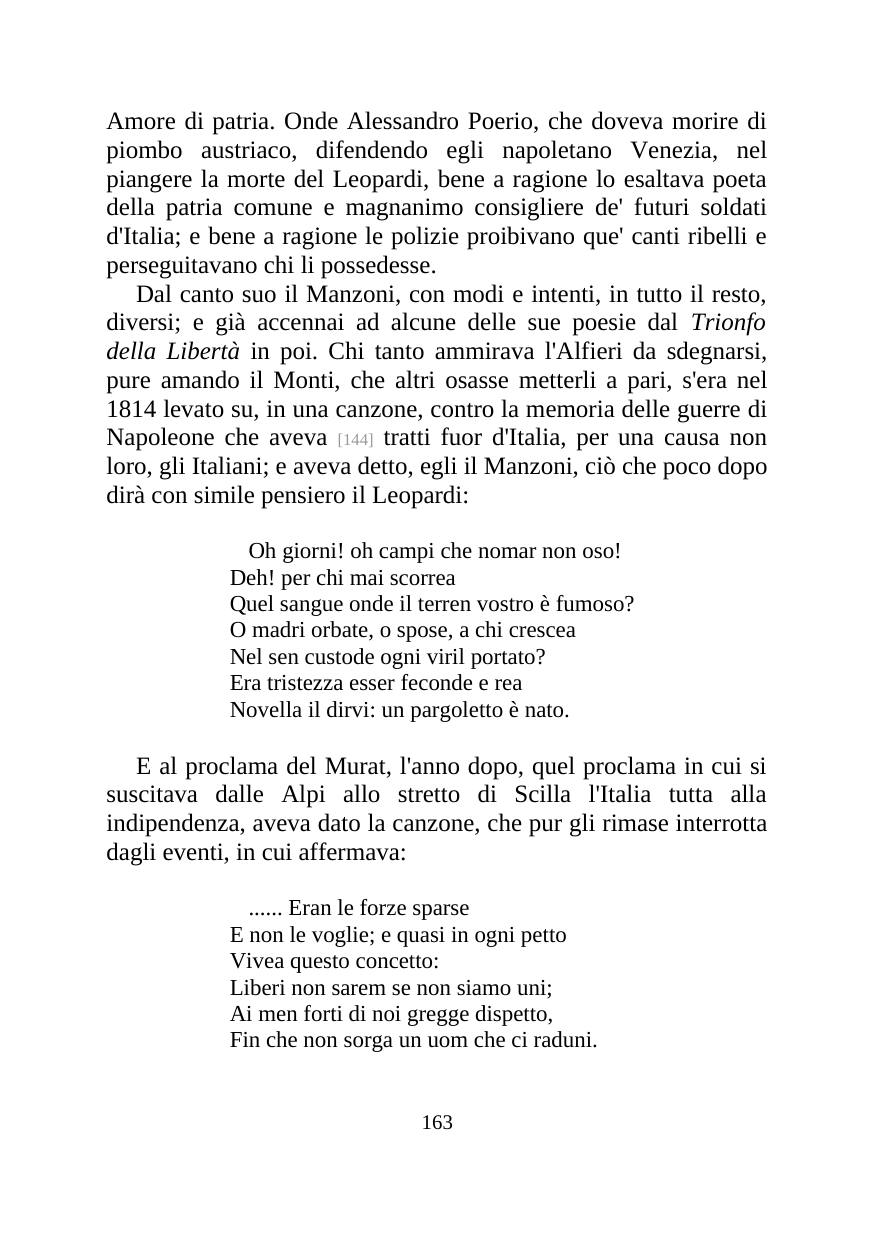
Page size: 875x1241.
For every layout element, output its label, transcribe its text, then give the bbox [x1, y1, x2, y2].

text Liberi non sarem se non siamo uni; [200, 973, 768, 1000]
text Ai men forti di noi gregge dispetto, [200, 1000, 768, 1026]
text Fin che non sorga un uom che ci raduni. [200, 1026, 768, 1053]
text Dal canto suo il Manzoni, con modi e intenti, in tutto il resto, diversi; e già accennai ad alcune delle sue poesie dal Trionfo della Libertà in poi. Chi tanto ammirava l'Alfieri da sdegnarsi, pure amando il Monti, che altri osasse metterli a pari, s'era nel 1814 levato su, in una canzone, contro la memoria delle guerre di Napoleone che aveva [144] tratti fuor d'Italia, per una causa non loro, gli Italiani; e aveva detto, egli il Manzoni, ciò che poco dopo dirà con simile pensiero il Leopardi: [106, 279, 768, 509]
text Deh! per chi mai scorrea [200, 564, 768, 590]
text Era tristezza esser feconde e rea [200, 669, 768, 696]
text Oh giorni! oh campi che nomar non oso! [219, 537, 768, 564]
text O madri orbate, o spose, a chi crescea [200, 617, 768, 643]
text E al proclama del Murat, l'anno dopo, quel proclama in cui si suscitava dalle Alpi allo stretto di Scilla l'Italia tutta alla indipendenza, aveva dato la canzone, che pur gli rimase interrotta dagli eventi, in cui affermava: [106, 751, 768, 866]
text Quel sangue onde il terren vostro è fumoso? [200, 590, 768, 617]
text ...... Eran le forze sparse [219, 894, 768, 921]
text Nel sen custode ogni viril portato? [200, 643, 768, 669]
text Amore di patria. Onde Alessandro Poerio, che doveva morire di piombo austriaco, difendendo egli napoletano Venezia, nel piangere la morte del Leopardi, bene a ragione lo esaltava poeta della patria comune e magnanimo consigliere de' futuri soldati d'Italia; e bene a ragione le polizie proibivano que' canti ribelli e perseguitavano chi li possedesse. [106, 106, 768, 279]
text Vivea questo concetto: [200, 947, 768, 973]
text E non le voglie; e quasi in ogni petto [200, 921, 768, 947]
text Novella il dirvi: un pargoletto è nato. [200, 696, 768, 722]
